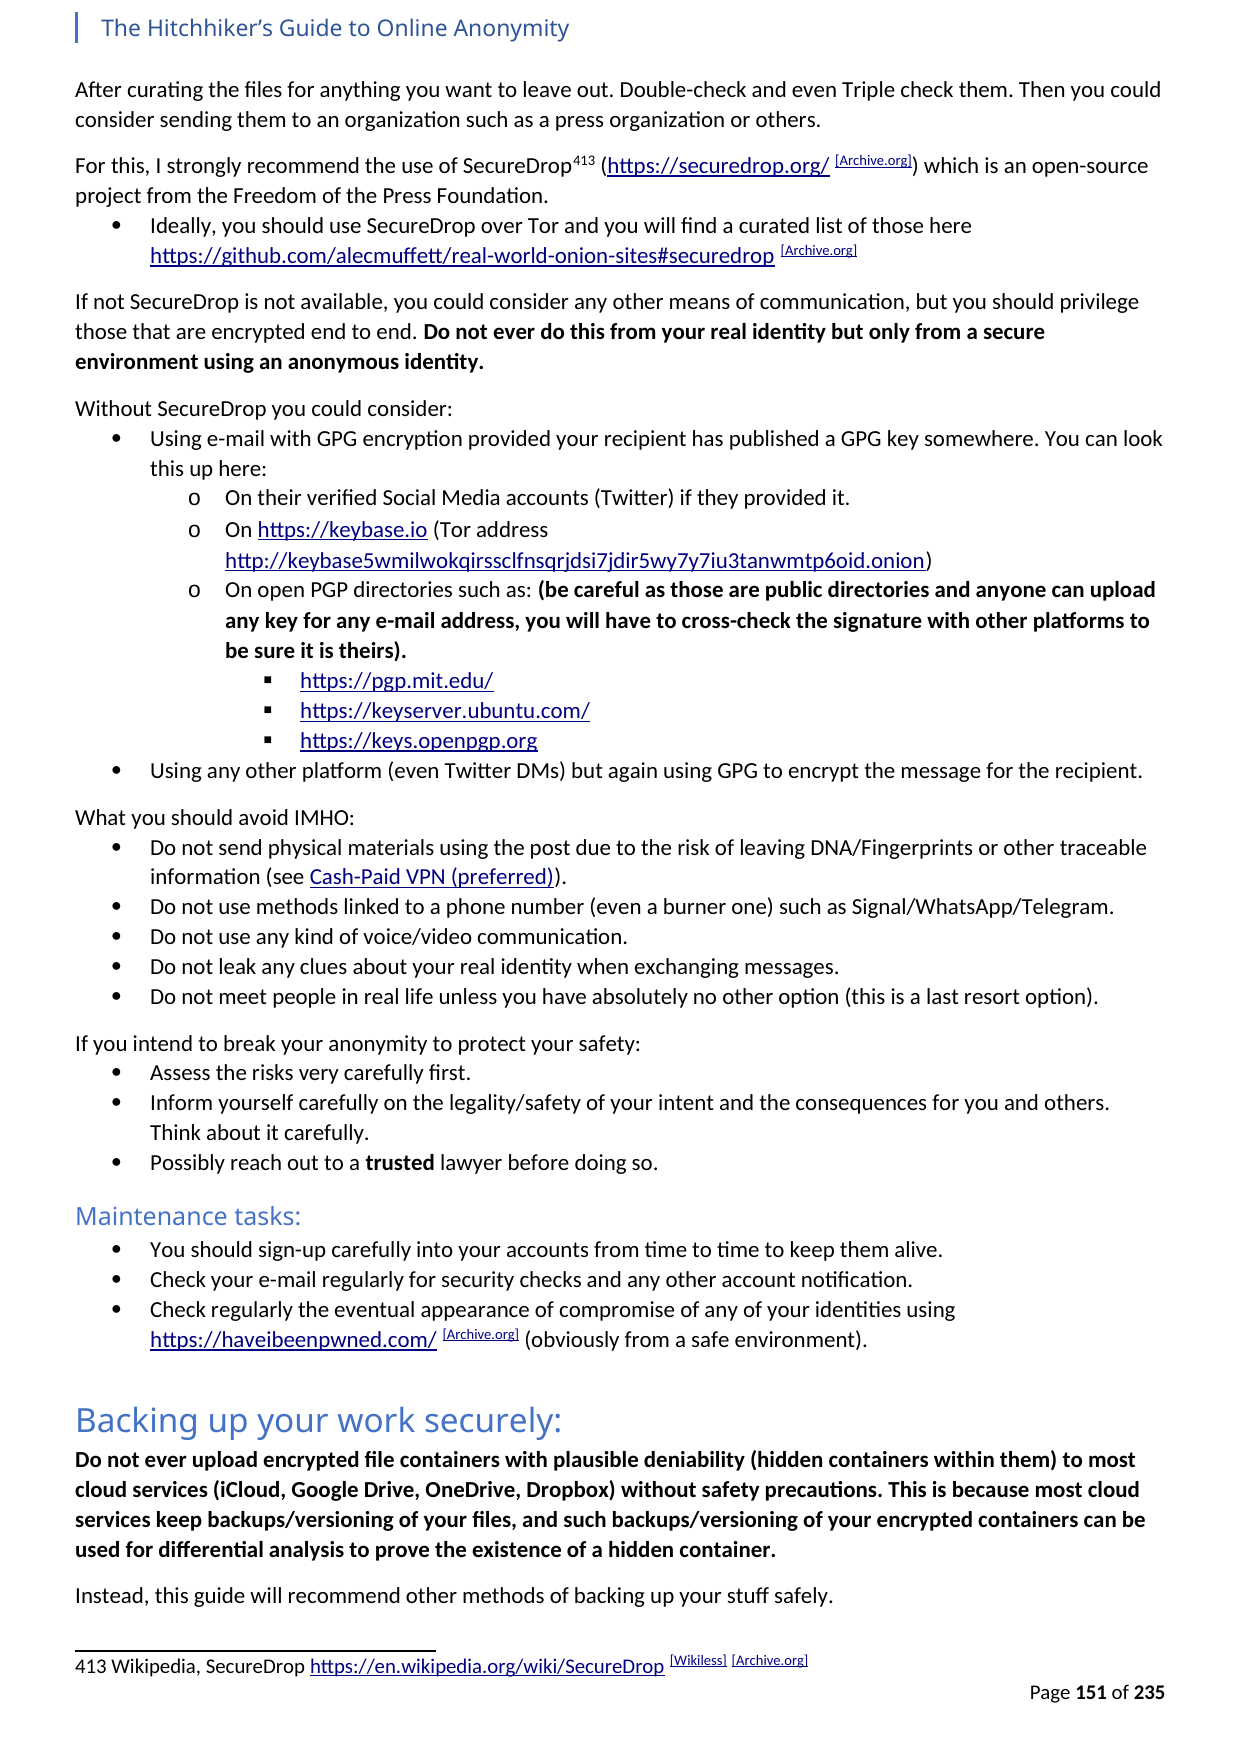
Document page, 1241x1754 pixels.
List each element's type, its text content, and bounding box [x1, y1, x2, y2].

list Check your e-mail regularly for security checks and any other account notification. [112, 1265, 1165, 1293]
list https://keyserver.ubuntu.com/ [262, 696, 1165, 724]
text If not SecureDrop is not available, you could consider any other means of communication, but you should privilege those that are encrypted end to end. Do not ever do this from your real identity but only from a secure environment using an anonymous identity. [75, 287, 1165, 375]
text Without SecureDrop you could consider: [75, 394, 1165, 422]
list Do not meet people in real life unless you have absolutely no other option (this is a last resort option). [112, 982, 1165, 1010]
text Instead, this guide will recommend other methods of backing up your stuff safely. [75, 1581, 1165, 1609]
list Inform yourself carefully on the legality/safety of your intent and the consequences for you and others. Think about it carefully. [112, 1088, 1165, 1146]
text Do not ever upload encrypted file containers with plausible deniability (hidden containers within them) to most cloud services (iCloud, Google Drive, OneDrive, Dropbox) without safety precautions. This is because most cloud services keep backups/versioning of your files, and such backups/versioning of your encrypted containers can be used for differential analysis to prove the existence of a hidden container. [75, 1445, 1165, 1563]
list Using any other platform (even Twitter DMs) but again using GPG to encrypt the message for the recipient. [112, 756, 1165, 784]
list Check regularly the eventual appearance of compromise of any of your identities using https://haveibeenpwned.com/ [Archive.org] (obviously from a safe environment). [112, 1295, 1165, 1353]
subtitle Maintenance tasks: [75, 1199, 1165, 1233]
list Do not use any kind of voice/video communication. [112, 922, 1165, 950]
text After curating the files for anything you want to leave out. Double-check and even Triple check them. Then you could consider sending them to an organization such as a press organization or others. [75, 75, 1165, 133]
list https://pgp.mit.edu/ [262, 666, 1165, 694]
list https://keys.openpgp.org [262, 726, 1165, 754]
list Using e-mail with GPG encryption provided your recipient has published a GPG key somewhere. You can look this up here: [112, 424, 1165, 482]
subtitle Backing up your work securely: [75, 1397, 1165, 1442]
list Do not use methods linked to a phone number (even a burner one) such as Signal/WhatsApp/Telegram. [112, 892, 1165, 920]
text What you should avoid IMHO: [75, 803, 1165, 831]
list Do not send physical materials using the post due to the risk of leaving DNA/Fingerprints or other traceable information (see Cash-Paid VPN (preferred)). [112, 833, 1165, 891]
list On https://keybase.io (Tor address http://keybase5wmilwokqirssclfnsqrjdsi7jdir5wy7y7iu3tanwmtp6oid.onion) [187, 515, 1165, 574]
list Do not leak any clues about your real identity when exchanging messages. [112, 952, 1165, 980]
list You should sign-up carefully into your accounts from time to time to keep them alive. [112, 1235, 1165, 1263]
text If you intend to break your anonymity to protect your safety: [75, 1029, 1165, 1057]
list Assess the risks very carefully first. [112, 1058, 1165, 1087]
list On open PGP directories such as: (be careful as those are public directories and anyone can upload any key for any e-mail address, you will have to cross-check the signature with other platforms to be sure it is theirs). [187, 576, 1165, 664]
list Ideally, you should use SecureDrop over Tor and you will find a curated list of those here https://github.com/alecmuffett/real-world-onion-sites#securedrop [Archive.org] [112, 211, 1165, 269]
list Possibly reach out to a trusted lawyer before doing so. [112, 1148, 1165, 1176]
list On their verified Social Media accounts (Twitter) if they provided it. [187, 483, 1165, 513]
text Wikipedia, SecureDrop https://en.wikipedia.org/wiki/SecureDrop [Wikiless] [Archive.org] [75, 1651, 1165, 1679]
text For this, I strongly recommend the use of SecureDrop (https://securedrop.org/ [Archive.org]) which is an open-source project from the Freedom of the Press Foundation. [75, 151, 1165, 209]
